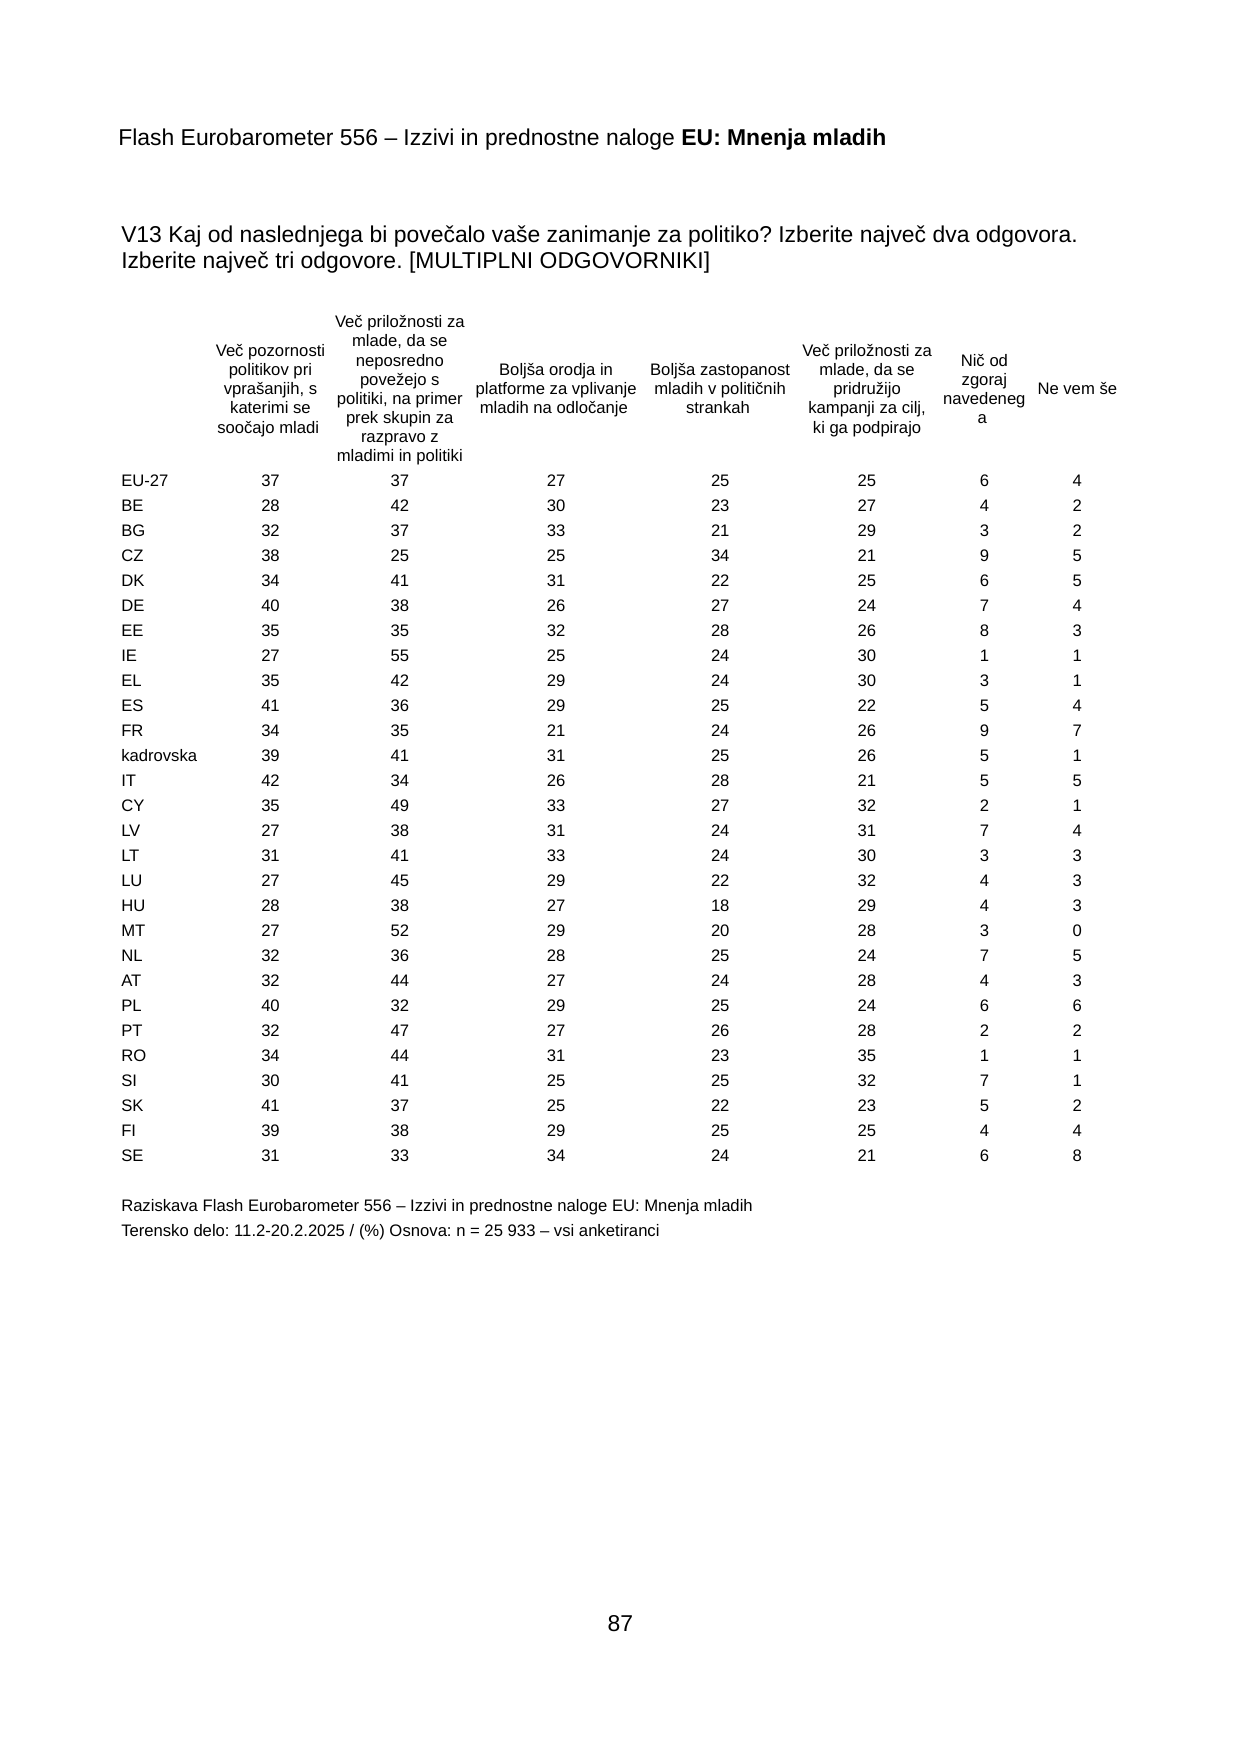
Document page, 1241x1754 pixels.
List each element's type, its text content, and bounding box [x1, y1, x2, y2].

table_cell 26 [797, 743, 936, 768]
table_cell 27 [469, 1018, 643, 1043]
table_cell 2 [1032, 1018, 1122, 1043]
table_cell 40 [210, 993, 330, 1018]
table_cell 6 [936, 1143, 1032, 1168]
table_cell Boljša zastopanost mladih v političnih strankah [643, 309, 797, 468]
table_cell 8 [1032, 1143, 1122, 1168]
table_cell 5 [1032, 568, 1122, 593]
table_cell 27 [469, 893, 643, 918]
table_cell AT [118, 968, 210, 993]
table_cell 25 [797, 568, 936, 593]
table_cell 35 [330, 618, 469, 643]
table_cell 1 [1032, 793, 1122, 818]
table_cell SI [118, 1068, 210, 1093]
table_cell [797, 277, 936, 309]
table_cell 34 [643, 543, 797, 568]
table_cell 31 [210, 1143, 330, 1168]
table_cell 24 [797, 943, 936, 968]
table_cell 3 [1032, 968, 1122, 993]
table_cell 32 [210, 518, 330, 543]
table_cell 21 [797, 1143, 936, 1168]
table_cell [1032, 277, 1122, 309]
table_cell Več pozornosti politikov pri vprašanjih, s katerimi se soočajo mladi [210, 309, 330, 468]
table_cell NL [118, 943, 210, 968]
table_cell 32 [210, 1018, 330, 1043]
table_cell 6 [936, 993, 1032, 1018]
table_cell 26 [797, 718, 936, 743]
table_cell kadrovska [118, 743, 210, 768]
table_cell 31 [469, 568, 643, 593]
table_cell 27 [210, 643, 330, 668]
table_cell 40 [210, 593, 330, 618]
table_cell 24 [643, 843, 797, 868]
table_cell [1032, 1168, 1122, 1193]
table_cell 26 [797, 618, 936, 643]
table_cell 41 [210, 693, 330, 718]
table_cell 4 [936, 868, 1032, 893]
table_cell 22 [643, 868, 797, 893]
table_cell 5 [1032, 543, 1122, 568]
table_cell 26 [469, 593, 643, 618]
table_cell 41 [330, 568, 469, 593]
table_cell 30 [797, 643, 936, 668]
table_cell 24 [643, 1143, 797, 1168]
table_cell 26 [469, 768, 643, 793]
table_cell 24 [643, 668, 797, 693]
table_cell 37 [330, 468, 469, 493]
table_cell 6 [1032, 993, 1122, 1018]
table_cell PL [118, 993, 210, 1018]
table_cell 35 [210, 618, 330, 643]
table_cell 4 [1032, 693, 1122, 718]
table_cell 30 [797, 668, 936, 693]
table_cell 38 [330, 593, 469, 618]
table_cell 33 [330, 1143, 469, 1168]
table_cell [643, 277, 797, 309]
table_cell 28 [643, 618, 797, 643]
table_cell 3 [1032, 893, 1122, 918]
table_cell 34 [210, 718, 330, 743]
table_cell 47 [330, 1018, 469, 1043]
table_header V13 Kaj od naslednjega bi povečalo vaše zanimanje za politiko? Izberite največ dva odgovora. Izberite največ tri odgovore. [MULTIPLNI ODGOVORNIKI] [118, 218, 1122, 277]
table_cell [469, 277, 643, 309]
table_cell 38 [330, 818, 469, 843]
table_cell [469, 1168, 643, 1193]
table_cell ES [118, 693, 210, 718]
table_cell 42 [330, 668, 469, 693]
table_cell 31 [210, 843, 330, 868]
table_cell 3 [1032, 618, 1122, 643]
table_cell LV [118, 818, 210, 843]
table_cell Več priložnosti za mlade, da se neposredno povežejo s politiki, na primer prek skupin za razpravo z mladimi in politiki [330, 309, 469, 468]
table_cell 1 [1032, 1043, 1122, 1068]
table_cell RO [118, 1043, 210, 1068]
table_cell EU-27 [118, 468, 210, 493]
table_cell 34 [330, 768, 469, 793]
table_cell 25 [330, 543, 469, 568]
table_cell 39 [210, 1118, 330, 1143]
table_cell 21 [469, 718, 643, 743]
table_cell [643, 1168, 797, 1193]
table_cell 2 [936, 1018, 1032, 1043]
table_cell 30 [210, 1068, 330, 1093]
table_cell DE [118, 593, 210, 618]
table_cell 3 [1032, 843, 1122, 868]
table_cell 35 [210, 668, 330, 693]
table_cell Nič od zgoraj navedenega [936, 309, 1032, 468]
table_cell 24 [643, 968, 797, 993]
table_cell 22 [797, 693, 936, 718]
table_cell 29 [469, 868, 643, 893]
table_cell 24 [643, 718, 797, 743]
table_cell 41 [330, 843, 469, 868]
table_cell 29 [797, 518, 936, 543]
table_cell 31 [469, 743, 643, 768]
table_cell 52 [330, 918, 469, 943]
table_cell 27 [797, 493, 936, 518]
table_cell 27 [469, 468, 643, 493]
table_cell 2 [1032, 518, 1122, 543]
table_cell 22 [643, 1093, 797, 1118]
table_cell IT [118, 768, 210, 793]
table_cell 25 [643, 1068, 797, 1093]
table_cell 33 [469, 843, 643, 868]
table_cell 34 [210, 1043, 330, 1068]
table_cell 28 [210, 893, 330, 918]
table_cell 29 [469, 1118, 643, 1143]
table_cell 7 [936, 818, 1032, 843]
table_cell 33 [469, 793, 643, 818]
table_cell 5 [936, 693, 1032, 718]
table_cell 29 [469, 668, 643, 693]
table_cell 5 [936, 768, 1032, 793]
table_cell FR [118, 718, 210, 743]
table_cell 5 [936, 1093, 1032, 1118]
table_cell 45 [330, 868, 469, 893]
table_cell 1 [936, 643, 1032, 668]
table_cell Boljša orodja in platforme za vplivanje mladih na odločanje [469, 309, 643, 468]
table_cell 25 [469, 543, 643, 568]
table_cell 3 [936, 668, 1032, 693]
table_cell 20 [643, 918, 797, 943]
table_cell [210, 277, 330, 309]
table_cell 35 [210, 793, 330, 818]
table_cell 24 [643, 643, 797, 668]
table_cell 27 [643, 793, 797, 818]
table_cell 29 [797, 893, 936, 918]
table_cell 18 [643, 893, 797, 918]
table_cell 4 [936, 1118, 1032, 1143]
table_cell BE [118, 493, 210, 518]
table_cell 28 [210, 493, 330, 518]
table_cell 41 [210, 1093, 330, 1118]
table_cell 25 [797, 468, 936, 493]
table_cell LT [118, 843, 210, 868]
table_cell 31 [469, 818, 643, 843]
table_cell 36 [330, 943, 469, 968]
table_cell 22 [643, 568, 797, 593]
table_cell HU [118, 893, 210, 918]
table_cell 35 [330, 718, 469, 743]
table_cell [936, 277, 1032, 309]
table_cell [330, 277, 469, 309]
table_cell Raziskava Flash Eurobarometer 556 – Izzivi in prednostne naloge EU: Mnenja mladih [118, 1193, 1122, 1218]
table_cell 6 [936, 468, 1032, 493]
table_cell 3 [1032, 868, 1122, 893]
table_cell 23 [643, 493, 797, 518]
table_cell 31 [797, 818, 936, 843]
table_cell Več priložnosti za mlade, da se pridružijo kampanji za cilj, ki ga podpirajo [797, 309, 936, 468]
table_cell 8 [936, 618, 1032, 643]
table_cell 29 [469, 918, 643, 943]
table_cell 44 [330, 1043, 469, 1068]
table_cell 4 [1032, 593, 1122, 618]
table_cell 7 [936, 943, 1032, 968]
table_cell 32 [330, 993, 469, 1018]
table_cell 4 [1032, 468, 1122, 493]
table_cell 7 [1032, 718, 1122, 743]
table_cell [936, 1168, 1032, 1193]
table_cell 4 [936, 893, 1032, 918]
table_cell 25 [643, 693, 797, 718]
table_cell 4 [1032, 818, 1122, 843]
table_cell 25 [469, 1093, 643, 1118]
table_cell EL [118, 668, 210, 693]
table_cell 7 [936, 593, 1032, 618]
table_cell IE [118, 643, 210, 668]
table_cell 27 [643, 593, 797, 618]
table_cell 32 [210, 968, 330, 993]
table_cell 25 [469, 1068, 643, 1093]
table_cell FI [118, 1118, 210, 1143]
table_cell 9 [936, 718, 1032, 743]
table_cell 2 [936, 793, 1032, 818]
table_cell Ne vem še [1032, 309, 1122, 468]
table_cell 25 [643, 943, 797, 968]
table_cell 38 [330, 1118, 469, 1143]
table_cell 29 [469, 693, 643, 718]
table_cell 21 [797, 768, 936, 793]
table_cell 39 [210, 743, 330, 768]
table_cell 30 [797, 843, 936, 868]
table_cell 25 [643, 743, 797, 768]
table_cell 1 [1032, 668, 1122, 693]
table_cell 32 [210, 943, 330, 968]
table_cell 1 [936, 1043, 1032, 1068]
table_cell CY [118, 793, 210, 818]
table_cell EE [118, 618, 210, 643]
table_cell [797, 1168, 936, 1193]
table_cell 24 [797, 993, 936, 1018]
table_cell 3 [936, 843, 1032, 868]
table_cell [118, 309, 210, 468]
table_cell 1 [1032, 643, 1122, 668]
table_cell 27 [469, 968, 643, 993]
table_cell [118, 1168, 210, 1193]
table_cell 28 [469, 943, 643, 968]
table_cell 27 [210, 868, 330, 893]
table_cell [118, 277, 210, 309]
table_cell CZ [118, 543, 210, 568]
table_cell 26 [643, 1018, 797, 1043]
table_cell 4 [1032, 1118, 1122, 1143]
table_cell 25 [643, 1118, 797, 1143]
table_cell 24 [797, 593, 936, 618]
table_cell 5 [936, 743, 1032, 768]
table_cell [210, 1168, 330, 1193]
table_cell 28 [797, 968, 936, 993]
table_cell 27 [210, 918, 330, 943]
table_cell 6 [936, 568, 1032, 593]
table_cell 31 [469, 1043, 643, 1068]
table_cell 33 [469, 518, 643, 543]
table_cell 2 [1032, 493, 1122, 518]
table_cell 32 [797, 1068, 936, 1093]
table_cell SK [118, 1093, 210, 1118]
table_cell 34 [210, 568, 330, 593]
table_cell MT [118, 918, 210, 943]
table_cell [330, 1168, 469, 1193]
table_cell 37 [330, 1093, 469, 1118]
table_cell 32 [797, 793, 936, 818]
table_cell 4 [936, 968, 1032, 993]
table_cell 49 [330, 793, 469, 818]
table_cell SE [118, 1143, 210, 1168]
table_cell 28 [797, 1018, 936, 1043]
table_cell 30 [469, 493, 643, 518]
table_cell 35 [797, 1043, 936, 1068]
table_cell 37 [210, 468, 330, 493]
table_cell 0 [1032, 918, 1122, 943]
table_cell 41 [330, 1068, 469, 1093]
table_cell 36 [330, 693, 469, 718]
table_cell 42 [330, 493, 469, 518]
table_cell 3 [936, 918, 1032, 943]
table_cell 5 [1032, 768, 1122, 793]
table_cell 9 [936, 543, 1032, 568]
table_cell 55 [330, 643, 469, 668]
table_cell 21 [643, 518, 797, 543]
table_cell 25 [797, 1118, 936, 1143]
table_cell 3 [936, 518, 1032, 543]
table_cell 37 [330, 518, 469, 543]
table_cell 29 [469, 993, 643, 1018]
table_cell 38 [210, 543, 330, 568]
table_cell PT [118, 1018, 210, 1043]
table_cell 32 [797, 868, 936, 893]
table_cell 21 [797, 543, 936, 568]
table_cell BG [118, 518, 210, 543]
table_cell 1 [1032, 743, 1122, 768]
table_cell 28 [797, 918, 936, 943]
table_cell 23 [797, 1093, 936, 1118]
table_cell 34 [469, 1143, 643, 1168]
table_cell 27 [210, 818, 330, 843]
table_cell 28 [643, 768, 797, 793]
table_cell 44 [330, 968, 469, 993]
table_cell 5 [1032, 943, 1122, 968]
table_cell 25 [643, 993, 797, 1018]
table_cell 25 [469, 643, 643, 668]
table_cell LU [118, 868, 210, 893]
table_cell 4 [936, 493, 1032, 518]
table_cell 23 [643, 1043, 797, 1068]
table_cell 38 [330, 893, 469, 918]
table_cell DK [118, 568, 210, 593]
table_cell 7 [936, 1068, 1032, 1093]
table_cell 41 [330, 743, 469, 768]
table_cell 24 [643, 818, 797, 843]
table_cell Terensko delo: 11.2-20.2.2025 / (%) Osnova: n = 25 933 – vsi anketiranci [118, 1218, 1122, 1243]
table_cell 42 [210, 768, 330, 793]
table_cell 2 [1032, 1093, 1122, 1118]
table_cell 25 [643, 468, 797, 493]
table_cell 1 [1032, 1068, 1122, 1093]
table_cell 32 [469, 618, 643, 643]
